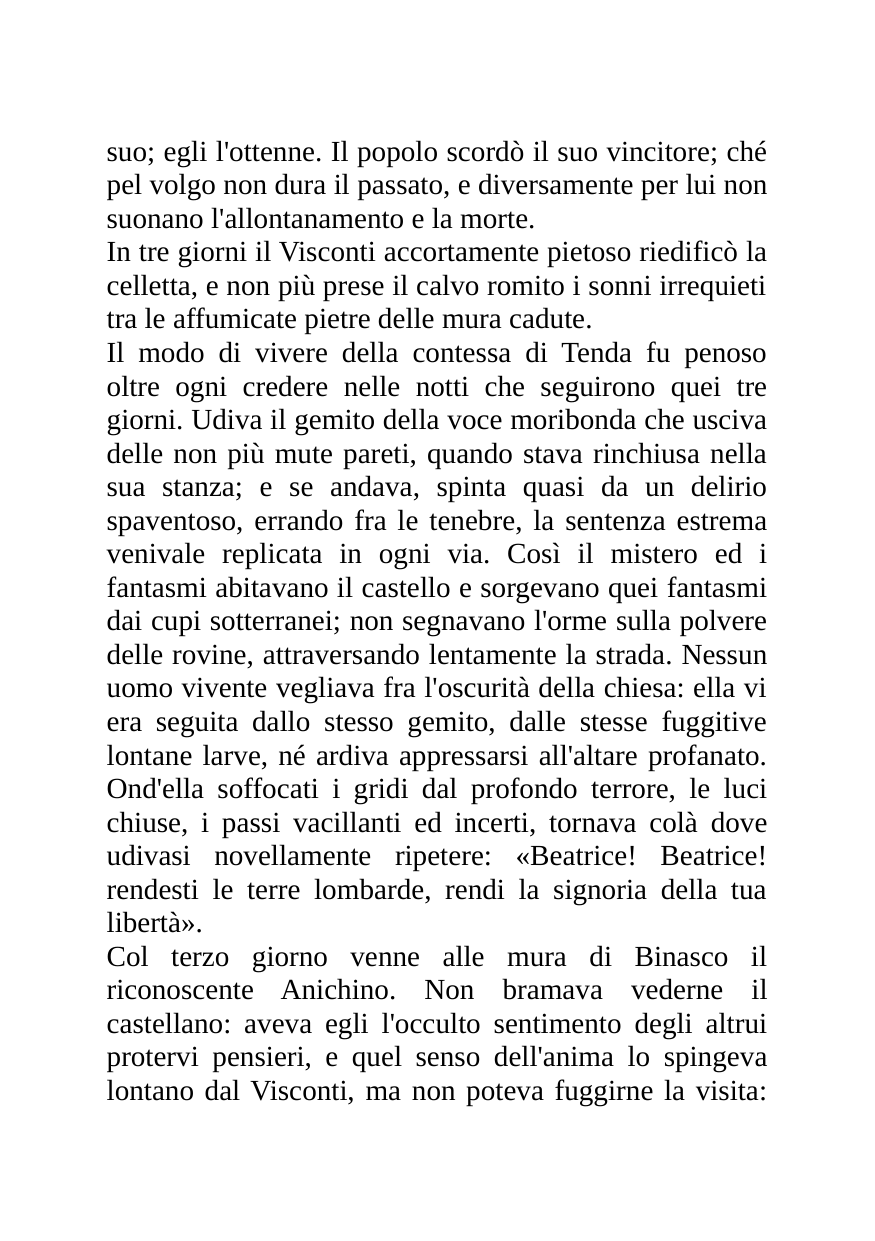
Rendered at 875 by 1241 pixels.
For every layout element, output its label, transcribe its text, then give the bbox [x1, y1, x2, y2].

text In tre giorni il Visconti accortamente pietoso riedificò la celletta, e non più prese il calvo romito i sonni irrequieti tra le affumicate pietre delle mura cadute. [106, 234, 768, 335]
text Col terzo giorno venne alle mura di Binasco il riconoscente Anichino. Non bramava vederne il castellano: aveva egli l'occulto sentimento degli altrui protervi pensieri, e quel senso dell'anima lo spingeva lontano dal Visconti, ma non poteva fuggirne la visita: [106, 939, 768, 1107]
text Il modo di vivere della contessa di Tenda fu penoso oltre ogni credere nelle notti che seguirono quei tre giorni. Udiva il gemito della voce moribonda che usciva delle non più mute pareti, quando stava rinchiusa nella sua stanza; e se andava, spinta quasi da un delirio spaventoso, errando fra le tenebre, la sentenza estrema venivale replicata in ogni via. Così il mistero ed i fantasmi abitavano il castello e sorgevano quei fantasmi dai cupi sotterranei; non segnavano l'orme sulla polvere delle rovine, attraversando lentamente la strada. Nessun uomo vivente vegliava fra l'oscurità della chiesa: ella vi era seguita dallo stesso gemito, dalle stesse fuggitive lontane larve, né ardiva appressarsi all'altare profanato. Ond'ella soffocati i gridi dal profondo terrore, le luci chiuse, i passi vacillanti ed incerti, tornava colà dove udivasi novellamente ripetere: «Beatrice! Beatrice! rendesti le terre lombarde, rendi la signoria della tua libertà». [106, 335, 768, 939]
text suo; egli l'ottenne. Il popolo scordò il suo vincitore; ché pel volgo non dura il passato, e diversamente per lui non suonano l'allontanamento e la morte. [106, 134, 768, 234]
